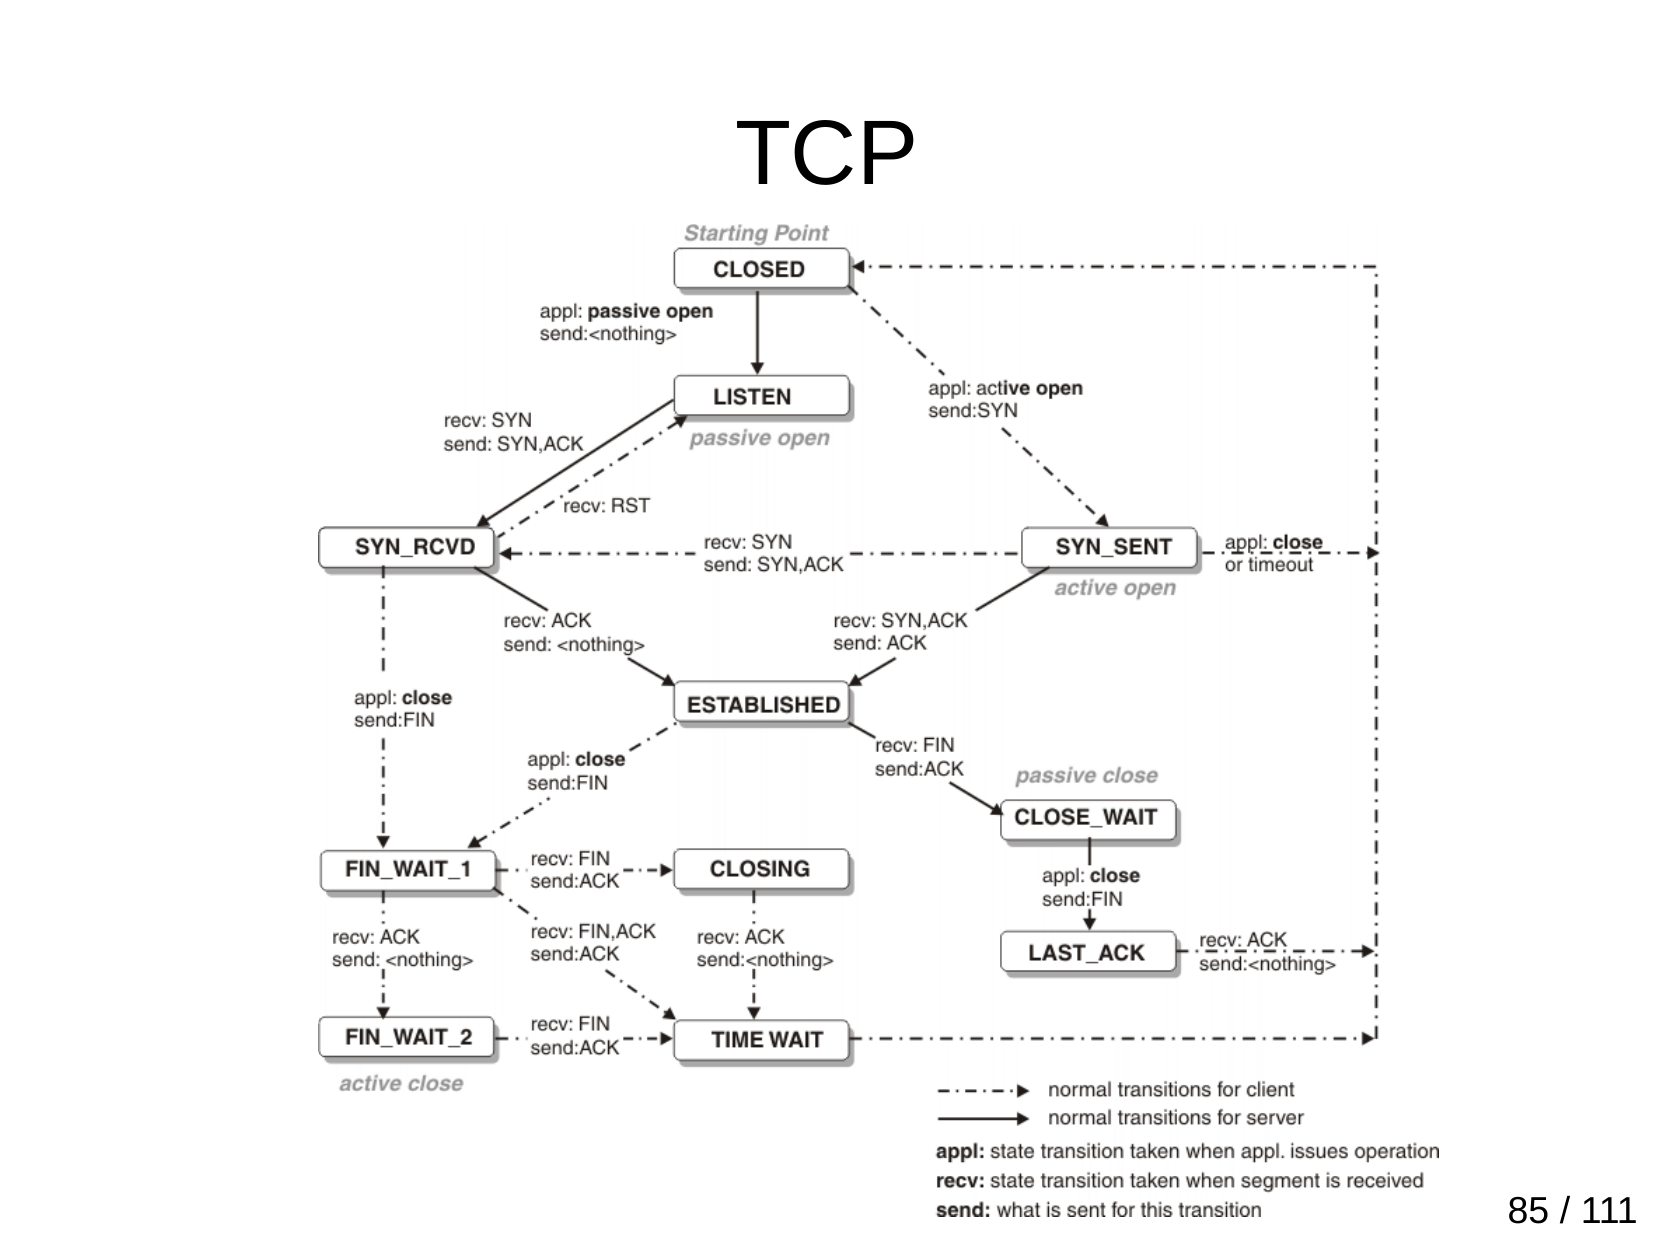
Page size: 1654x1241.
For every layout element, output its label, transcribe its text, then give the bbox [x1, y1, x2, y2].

text_box <number> / 111 [1379, 1182, 1653, 1239]
title TCP [82, 49, 1571, 257]
picture [318, 224, 1439, 1218]
